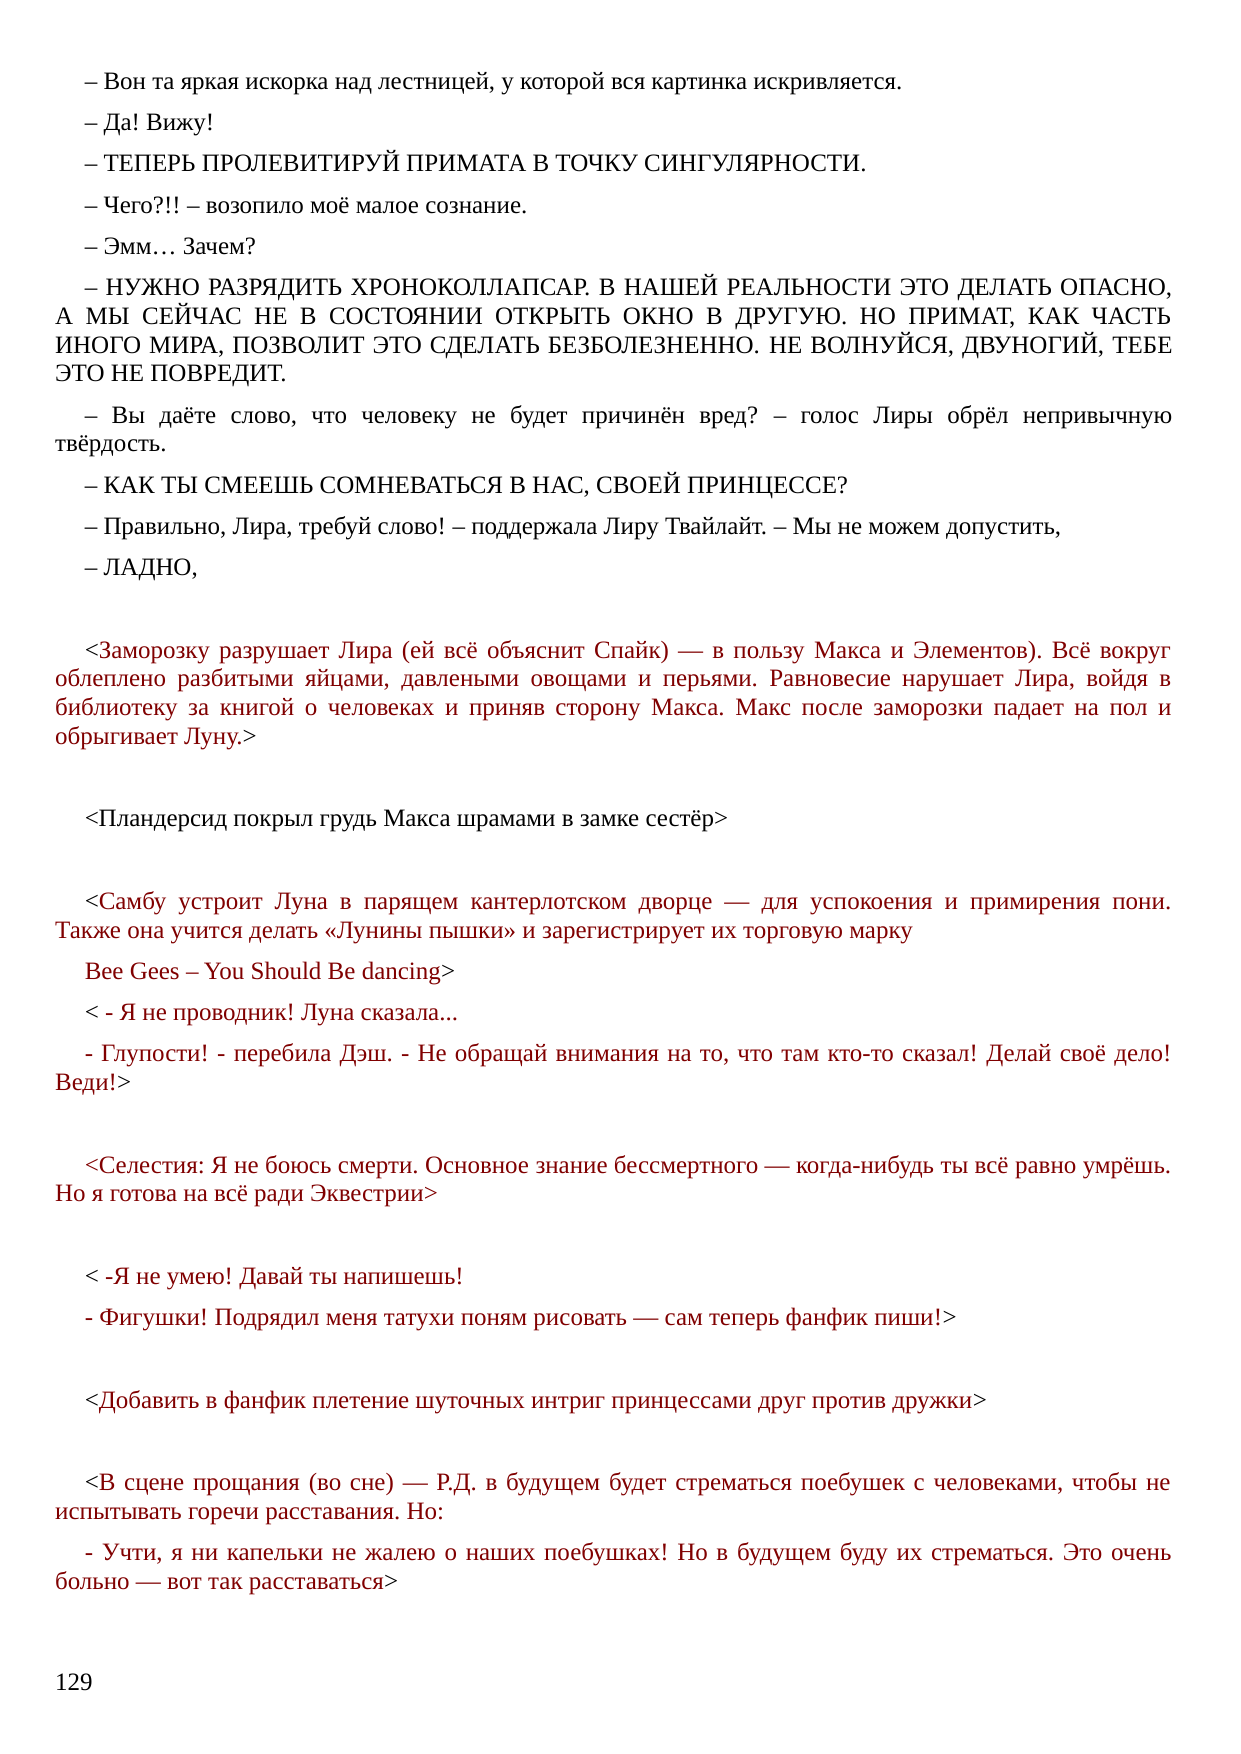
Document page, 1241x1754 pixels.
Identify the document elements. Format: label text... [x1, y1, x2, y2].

text - Учти, я ни капельки не жалею о наших поебушках! Но в будущем буду их стрематься. Это очень больно — вот так расставаться> [55, 1537, 1173, 1595]
text – Чего?!! – возопило моё малое сознание. [55, 190, 1173, 218]
text - Фигушки! Подрядил меня татухи поням рисовать — сам теперь фанфик пиши!> [55, 1302, 1173, 1331]
text <Заморозку разрушает Лира (ей всё объяснит Спайк) — в пользу Макса и Элементов). Всё вокруг облеплено разбитыми яйцами, давлеными овощами и перьями. Равновесие нарушает Лира, войдя в библиотеку за книгой о человеках и приняв сторону Макса. Макс после заморозки падает на пол и обрыгивает Луну.> [55, 635, 1173, 750]
text – Да! Вижу! [55, 107, 1173, 136]
text – Вы даёте слово, что человеку не будет причинён вред? – голос Лиры обрёл непривычную твёрдость. [55, 400, 1173, 457]
text – КАК ТЫ СМЕЕШЬ СОМНЕВАТЬСЯ В НАС, СВОЕЙ ПРИНЦЕССЕ? [55, 470, 1173, 498]
text <В сцене прощания (во сне) — Р.Д. в будущем будет стрематься поебушек с человеками, чтобы не испытывать горечи расставания. Но: [55, 1467, 1173, 1525]
text <Самбу устроит Луна в парящем кантерлотском дворце — для успокоения и примирения пони. Также она учится делать «Лунины пышки» и зарегистрирует их торговую марку [55, 886, 1173, 943]
text < - Я не проводник! Луна сказала... [55, 997, 1173, 1026]
text – ЛАДНО, [55, 552, 1173, 581]
text <Селестия: Я не боюсь смерти. Основное знание бессмертного — когда-нибудь ты всё равно умрёшь. Но я готова на всё ради Эквестрии> [55, 1150, 1173, 1207]
text <Пландерсид покрыл грудь Макса шрамами в замке сестёр> [55, 803, 1173, 832]
text < -Я не умею! Давай ты напишешь! [55, 1261, 1173, 1290]
text – Эмм… Зачем? [55, 231, 1173, 260]
text – ТЕПЕРЬ ПРОЛЕВИТИРУЙ ПРИМАТА В ТОЧКУ СИНГУЛЯРНОСТИ. [55, 148, 1173, 177]
text – НУЖНО РАЗРЯДИТЬ ХРОНОКОЛЛАПСАР. В НАШЕЙ РЕАЛЬНОСТИ ЭТО ДЕЛАТЬ ОПАСНО, А МЫ СЕЙЧАС НЕ В СОСТОЯНИИ ОТКРЫТЬ ОКНО В ДРУГУЮ. НО ПРИМАТ, КАК ЧАСТЬ ИНОГО МИРА, ПОЗВОЛИТ ЭТО СДЕЛАТЬ БЕЗБОЛЕЗНЕННО. НЕ ВОЛНУЙСЯ, ДВУНОГИЙ, ТЕБЕ ЭТО НЕ ПОВРЕДИТ. [55, 272, 1173, 387]
text – Правильно, Лира, требуй слово! – поддержала Лиру Твайлайт. – Мы не можем допустить, [55, 511, 1173, 540]
text - Глупости! - перебила Дэш. - Не обращай внимания на то, что там кто-то сказал! Делай своё дело! Веди!> [55, 1038, 1173, 1096]
text <Добавить в фанфик плетение шуточных интриг принцессами друг против дружки> [55, 1385, 1173, 1413]
text Bee Gees – You Should Be dancing> [55, 956, 1173, 985]
text – Вон та яркая искорка над лестницей, у которой вся картинка искривляется. [55, 66, 1173, 95]
